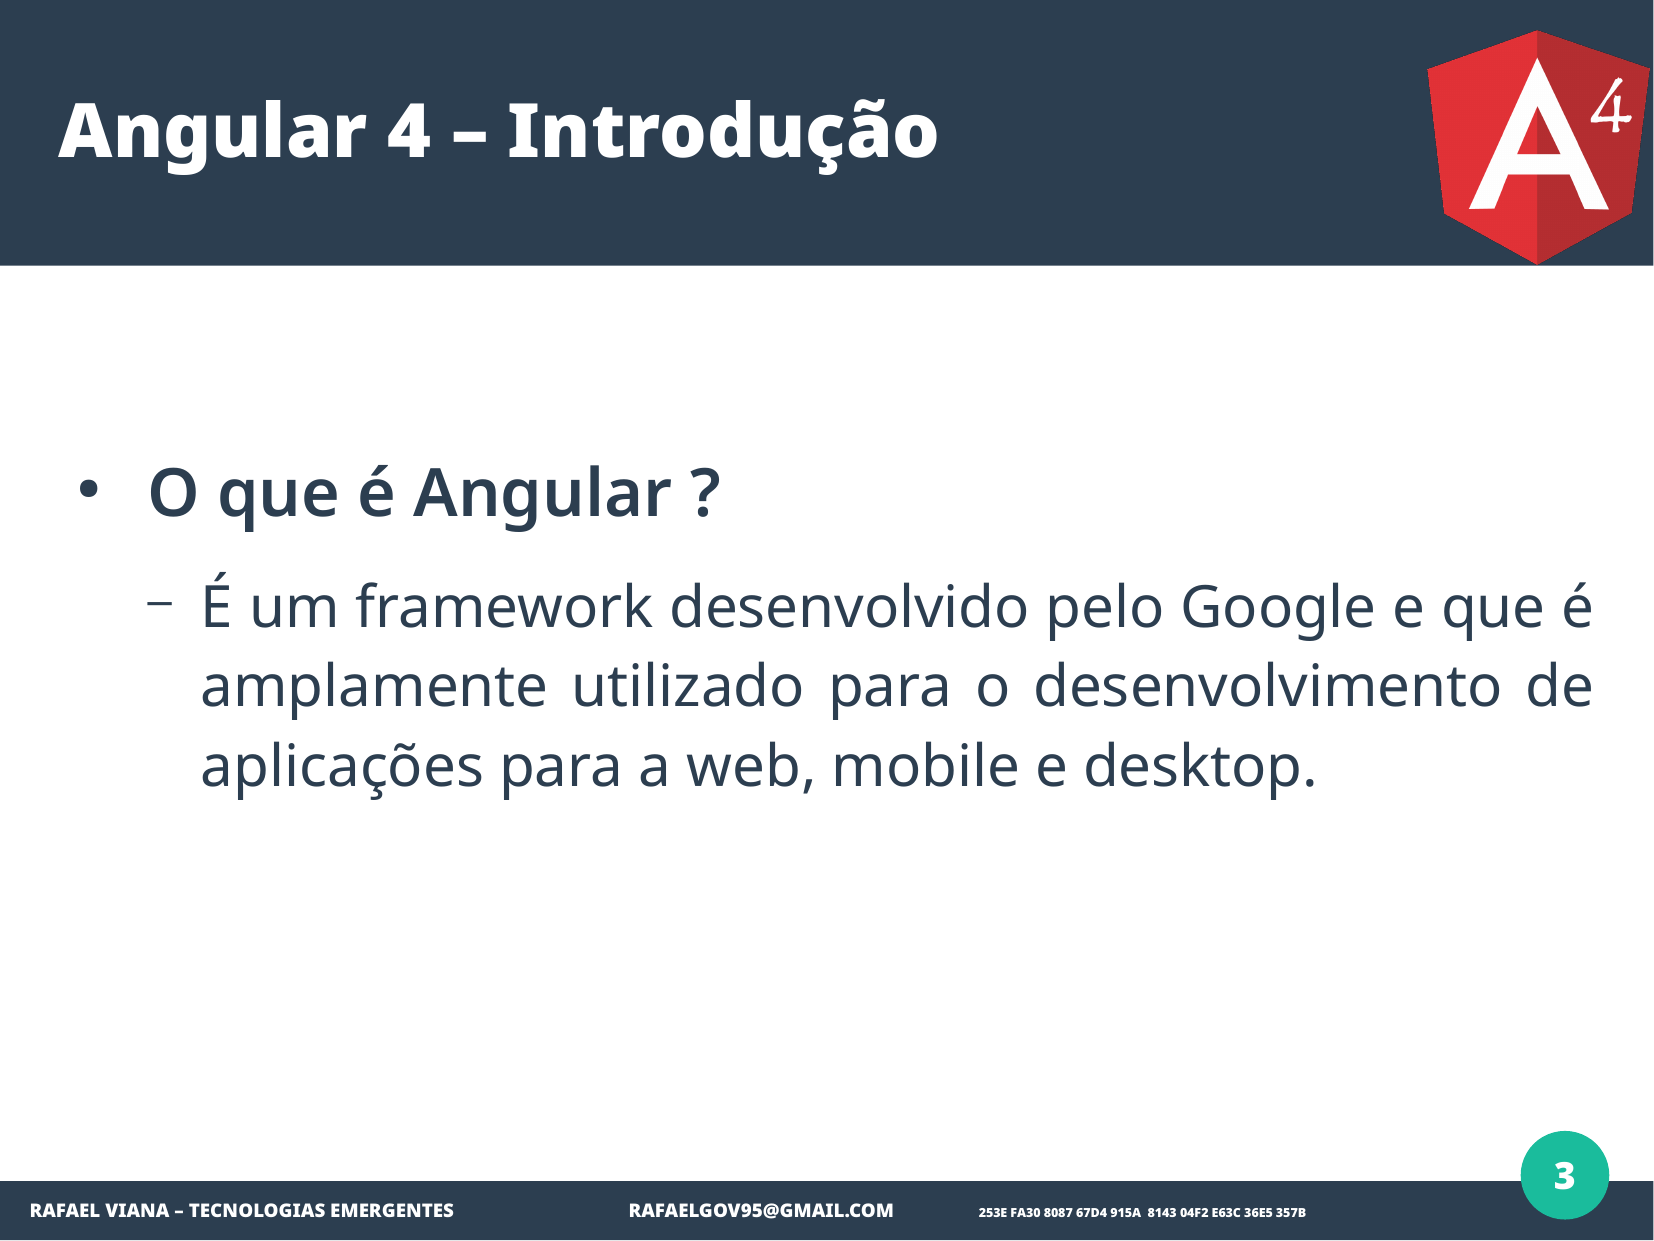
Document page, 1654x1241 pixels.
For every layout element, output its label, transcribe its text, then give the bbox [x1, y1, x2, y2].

list O que é Angular ? É um framework desenvolvido pelo Google e que é amplamente utilizado para o desenvolvimento de aplicações para a web, mobile e desktop. [59, 324, 1595, 1152]
picture [1427, 29, 1654, 266]
title Angular 4 – Introdução [59, 49, 1427, 207]
text_box RAFAEL VIANA – TECNOLOGIAS EMERGENTES RAFAELGOV95@GMAIL.COM 253E FA30 8087 67D4 915A 8143 04F2 E63C 36E5 357B [29, 1181, 1654, 1241]
